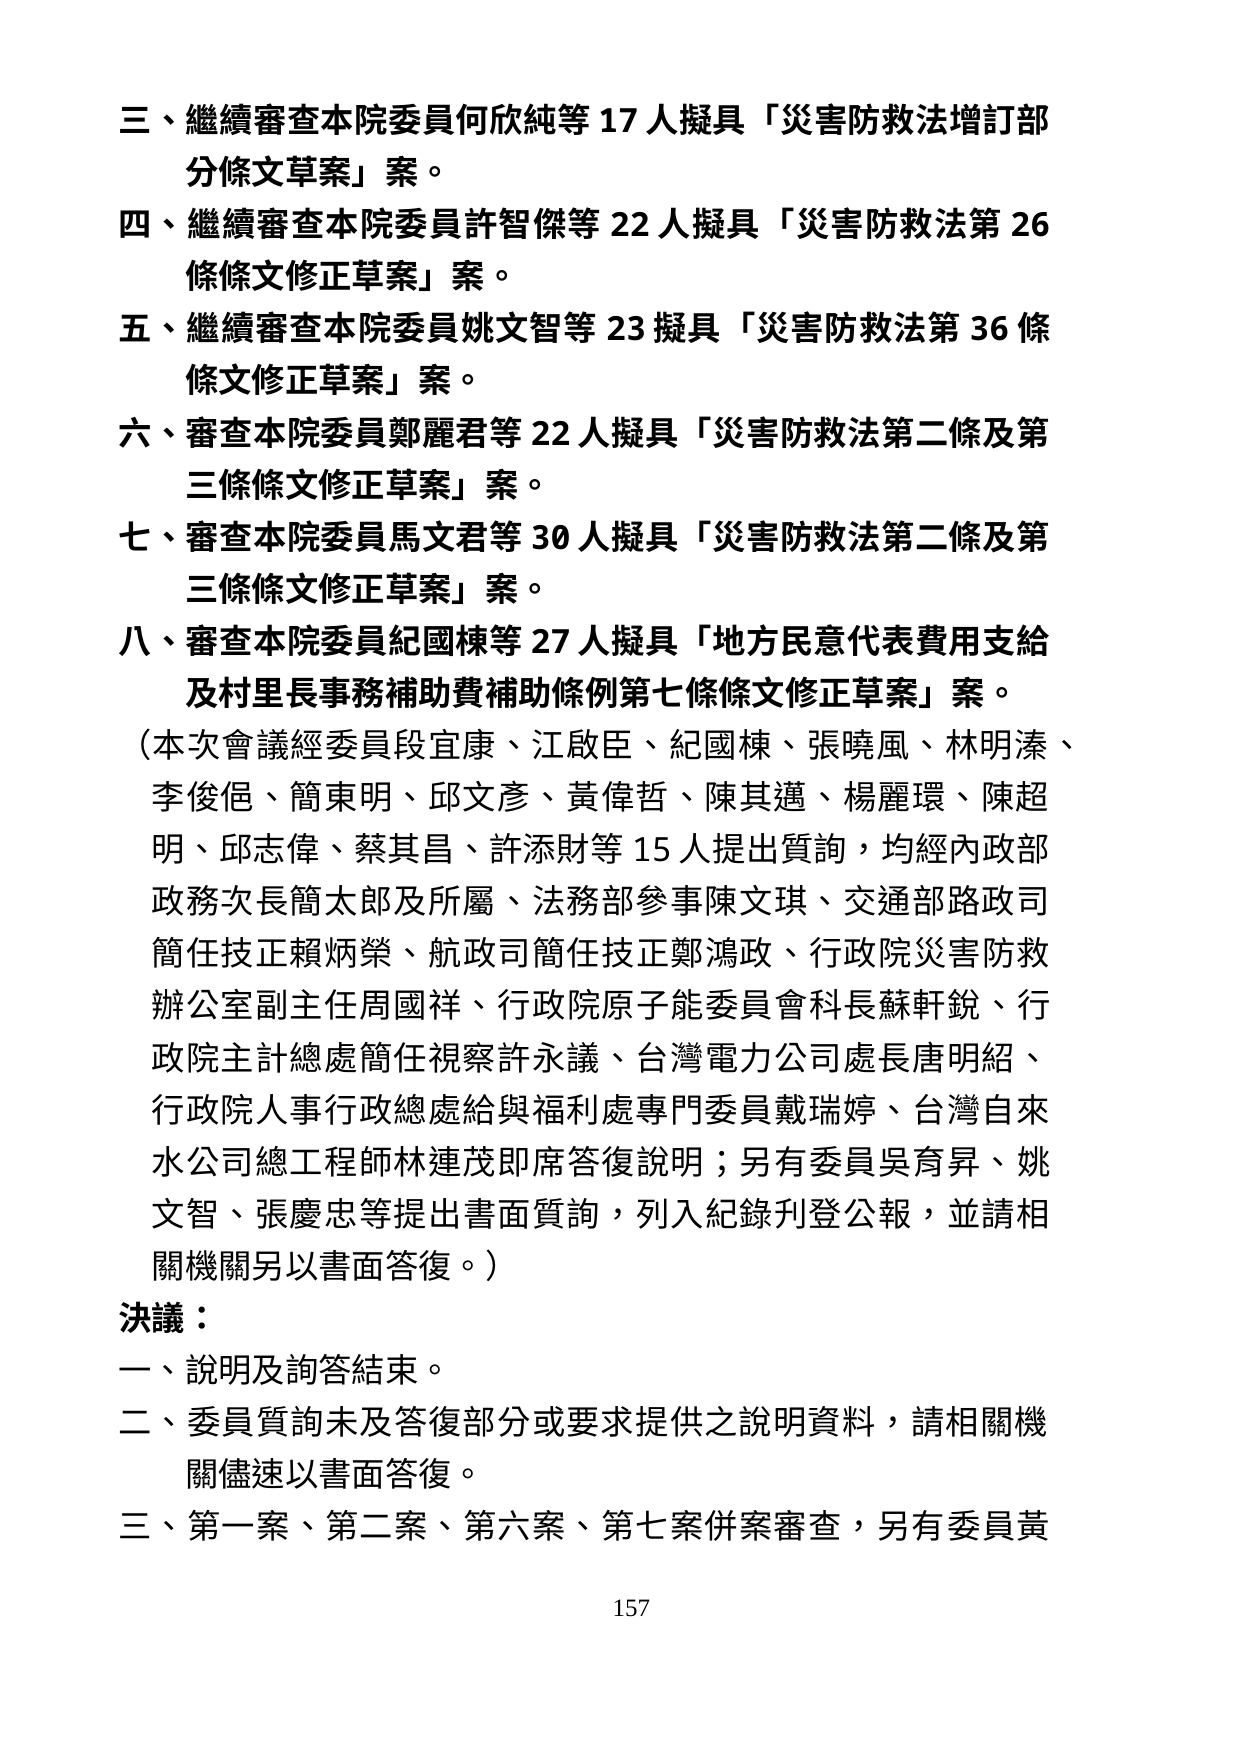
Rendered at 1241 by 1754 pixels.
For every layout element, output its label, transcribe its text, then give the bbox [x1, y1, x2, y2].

text 七、審查本院委員馬文君等30人擬具「災害防救法第二條及第三條條文修正草案」案。 [118, 507, 1050, 612]
text 八、審查本院委員紀國棟等27人擬具「地方民意代表費用支給及村里長事務補助費補助條例第七條條文修正草案」案。 [118, 612, 1050, 716]
text 四、繼續審查本院委員許智傑等22人擬具「災害防救法第26條條文修正草案」案。 [118, 195, 1050, 299]
text 三、第一案、第二案、第六案、第七案併案審查，另有委員黃 [118, 1497, 1050, 1549]
text 六、審查本院委員鄭麗君等22人擬具「災害防救法第二條及第三條條文修正草案」案。 [118, 403, 1050, 507]
text 決議： [118, 1289, 1050, 1341]
text 一、說明及詢答結束。 [118, 1341, 1050, 1393]
text （本次會議經委員段宜康、江啟臣、紀國棟、張曉風、林明溱、李俊俋、簡東明、邱文彥、黃偉哲、陳其邁、楊麗環、陳超明、邱志偉、蔡其昌、許添財等15人提出質詢，均經內政部政務次長簡太郎及所屬、法務部參事陳文琪、交通部路政司簡任技正賴炳榮、航政司簡任技正鄭鴻政、行政院災害防救辦公室副主任周國祥、行政院原子能委員會科長蘇軒銳、行政院主計總處簡任視察許永議、台灣電力公司處長唐明紹、行政院人事行政總處給與福利處專門委員戴瑞婷、台灣自來水公司總工程師林連茂即席答復說明；另有委員吳育昇、姚文智、張慶忠等提出書面質詢，列入紀錄刋登公報，並請相關機關另以書面答復。） [118, 716, 1050, 1289]
text 二、委員質詢未及答復部分或要求提供之說明資料，請相關機關儘速以書面答復。 [118, 1393, 1050, 1497]
text 五、繼續審查本院委員姚文智等23擬具「災害防救法第36條條文修正草案」案。 [118, 299, 1050, 403]
text 三、繼續審查本院委員何欣純等17人擬具「災害防救法增訂部分條文草案」案。 [118, 91, 1050, 195]
